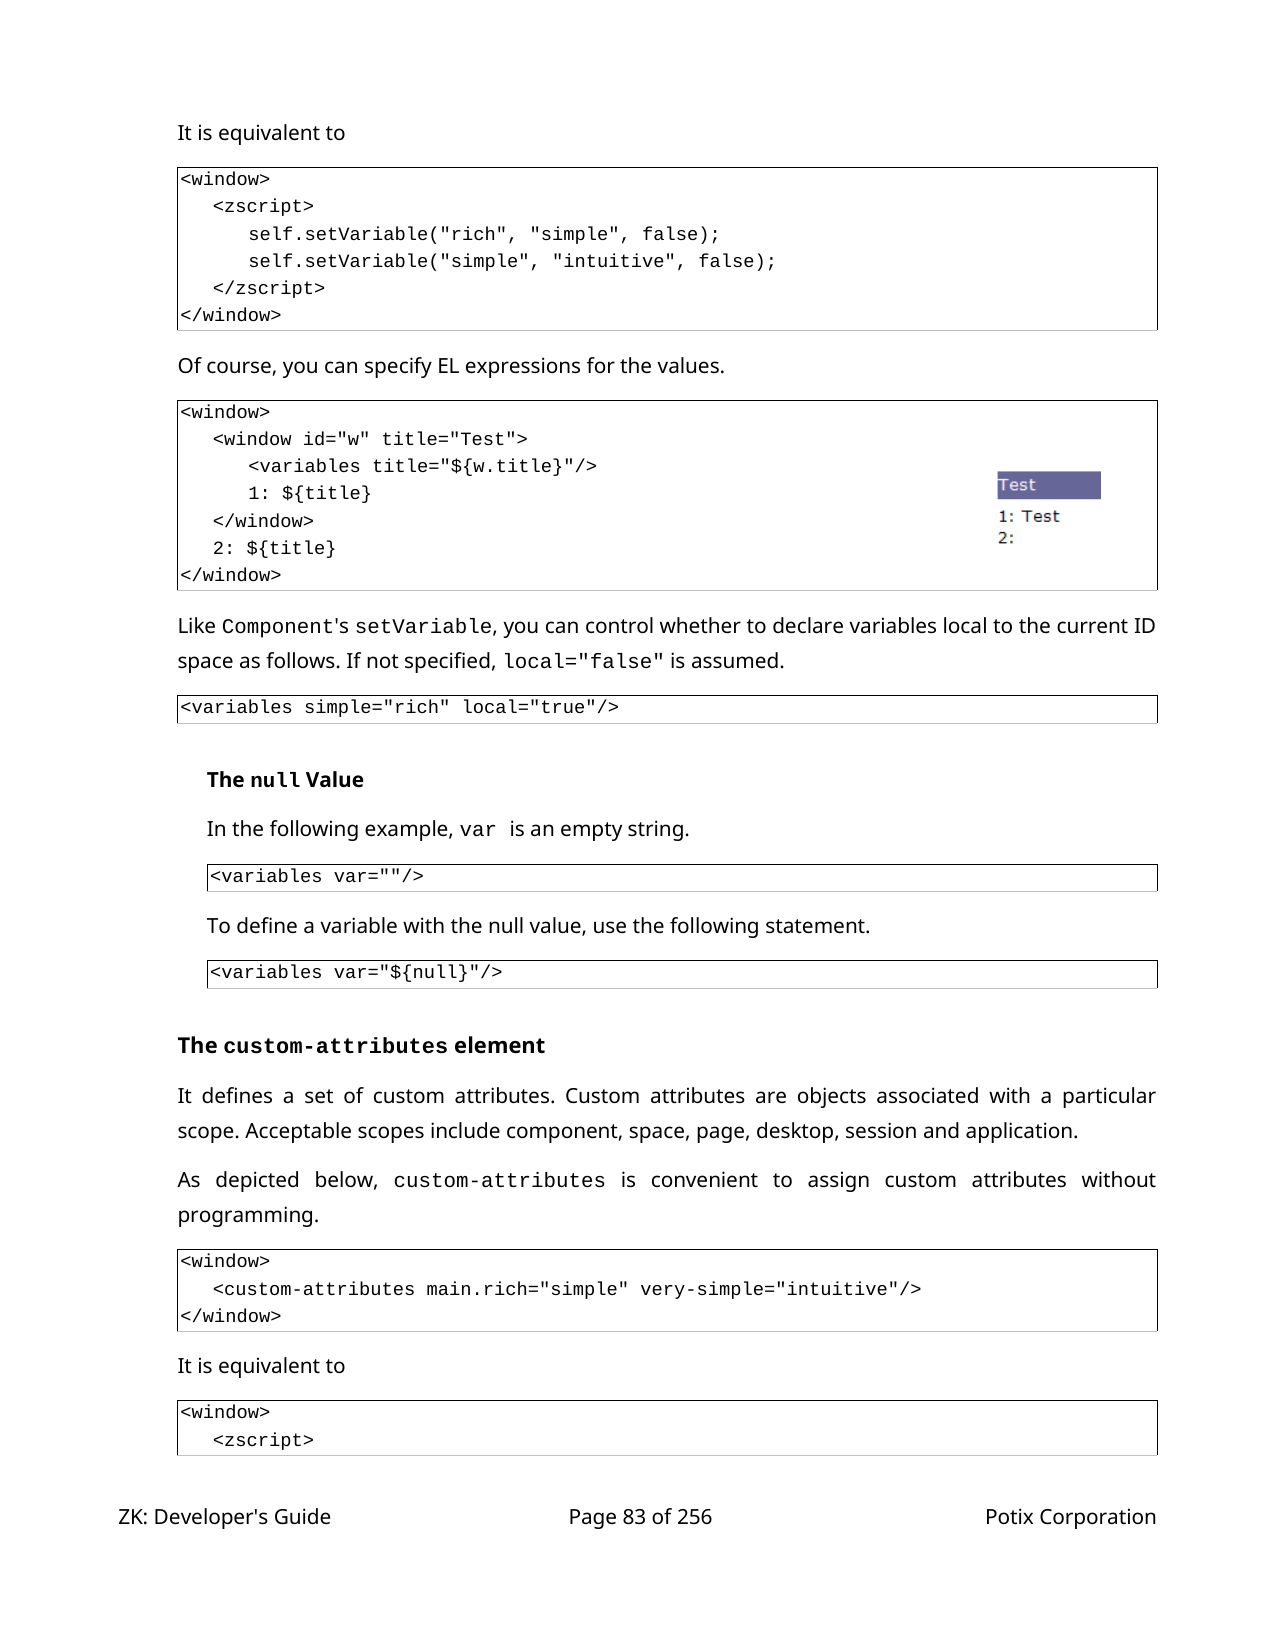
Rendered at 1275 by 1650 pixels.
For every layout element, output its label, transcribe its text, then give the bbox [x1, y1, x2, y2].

text Of course, you can specify EL expressions for the values. [177, 351, 1157, 379]
text </window> [178, 1304, 1157, 1331]
text It is equivalent to [177, 118, 1157, 146]
text <zscript> [178, 1428, 1157, 1455]
subtitle The null Value [207, 765, 1157, 794]
text [1101, 508, 1157, 533]
text <window id="w" title="Test"> [178, 427, 1157, 451]
text It defines a set of custom attributes. Custom attributes are objects associated with a particular scope. Acceptable scopes include component, space, page, desktop, session and application. [177, 1081, 1157, 1144]
text <window> [178, 168, 1157, 191]
text <window> [178, 401, 1157, 424]
text 2: ${title} [178, 536, 1157, 560]
text <custom-attributes main.rich="simple" very-simple="intuitive"/> [178, 1276, 1157, 1301]
text <variables title="${w.title}"/> [178, 454, 1157, 478]
text In the following example, var is an empty string. [207, 814, 1157, 843]
text 1: ${title} [178, 481, 994, 506]
text self.setVariable("rich", "simple", false); [178, 221, 1157, 246]
text To define a variable with the null value, use the following statement. [207, 911, 1157, 940]
text <window> [178, 1250, 1157, 1273]
picture [994, 469, 1101, 546]
text </window> [178, 563, 1157, 590]
text </window> [178, 508, 994, 533]
text Like Component's setVariable, you can control whether to declare variables local to the current ID space as follows. If not specified, local="false" is assumed. [177, 611, 1157, 675]
text <zscript> [178, 194, 1157, 218]
text <variables var=""/> [208, 865, 1157, 891]
text It is equivalent to [177, 1352, 1157, 1380]
text self.setVariable("simple", "intuitive", false); [178, 248, 1157, 273]
text <variables var="${null}"/> [208, 961, 1157, 988]
text <variables simple="rich" local="true"/> [178, 696, 1157, 723]
subtitle The custom-attributes element [177, 1030, 1157, 1060]
text <window> [178, 1401, 1157, 1425]
text </window> [178, 303, 1157, 330]
text As depicted below, custom-attributes is convenient to assign custom attributes without programming. [177, 1165, 1157, 1229]
text </zscript> [178, 276, 1157, 300]
text [1101, 481, 1157, 506]
